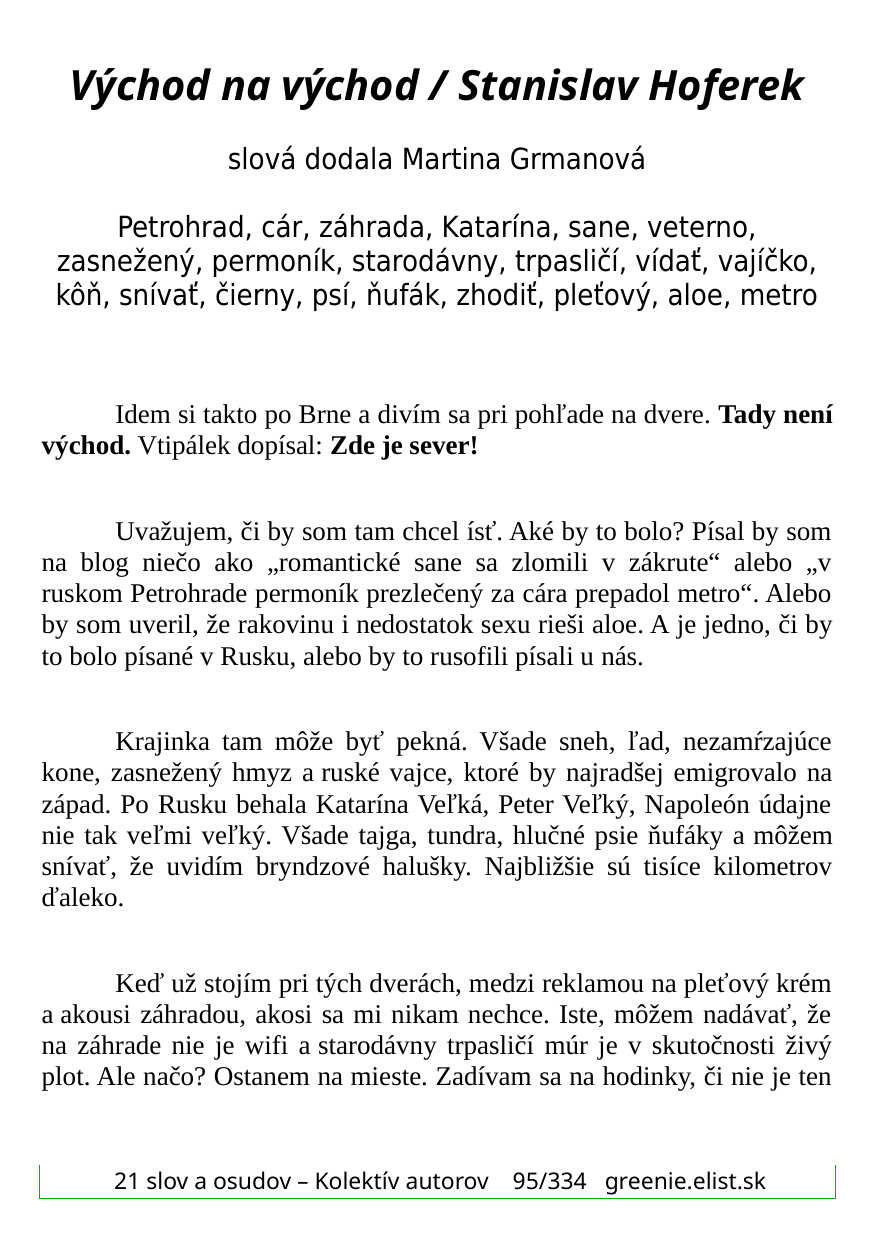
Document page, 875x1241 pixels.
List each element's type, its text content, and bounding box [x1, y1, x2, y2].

text Krajinka tam môže byť pekná. Všade sneh, ľad, nezamŕzajúce kone, zasnežený hmyz a ruské vajce, ktoré by najradšej emigrovalo na západ. Po Rusku behala Katarína Veľká, Peter Veľký, Napoleón údajne nie tak veľmi veľký. Všade tajga, tundra, hlučné psie ňufáky a môžem snívať, že uvidím bryndzové halušky. Najbližšie sú tisíce kilometrov ďaleko. [41, 725, 833, 912]
text slová dodala Martina Grmanová [41, 142, 833, 176]
text Petrohrad, cár, záhrada, Katarína, sane, veterno, zasnežený, permoník, starodávny, trpasličí, vídať, vajíčko, kôň, snívať, čierny, psí, ňufák, zhodiť, pleťový, aloe, metro [41, 210, 833, 312]
text Idem si takto po Brne a divím sa pri pohľade na dvere. Tady není východ. Vtipálek dopísal: Zde je sever! [41, 398, 833, 460]
subtitle Východ na východ / Stanislav Hoferek [41, 56, 833, 113]
text Uvažujem, či by som tam chcel ísť. Aké by to bolo? Písal by som na blog niečo ako „romantické sane sa zlomili v zákrute“ alebo „v ruskom Petrohrade permoník prezlečený za cára prepadol metro“. Alebo by som uveril, že rakovinu i nedostatok sexu rieši aloe. A je jedno, či by to bolo písané v Rusku, alebo by to rusofili písali u nás. [41, 515, 833, 671]
text Keď už stojím pri tých dverách, medzi reklamou na pleťový krém a akousi záhradou, akosi sa mi nikam nechce. Iste, môžem nadávať, že na záhrade nie je wifi a starodávny trpasličí múr je v skutočnosti živý plot. Ale načo? Ostanem na mieste. Zadívam sa na hodinky, či nie je ten [41, 967, 833, 1092]
